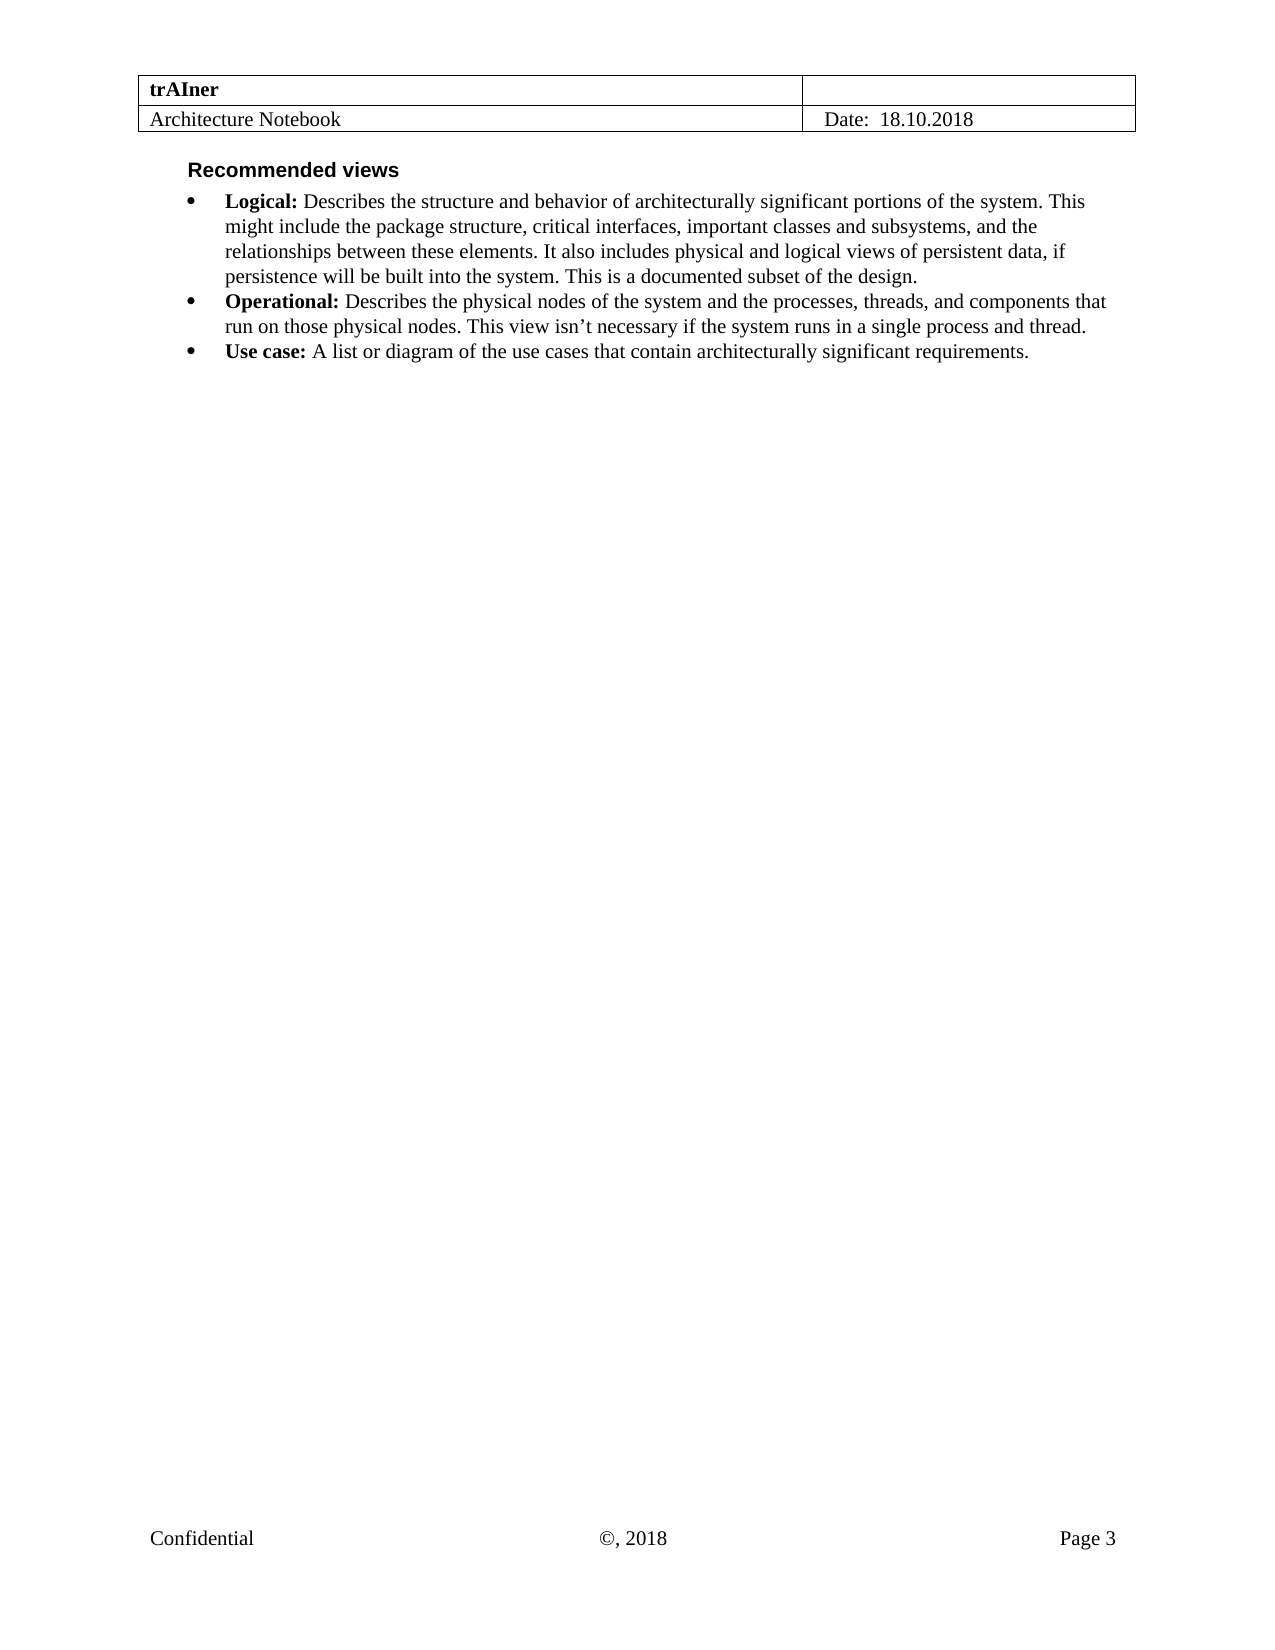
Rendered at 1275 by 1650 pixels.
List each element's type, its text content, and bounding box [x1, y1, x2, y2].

list Logical: Describes the structure and behavior of architecturally significant portions of the system. This might include the package structure, critical interfaces, important classes and subsystems, and the relationships between these elements. It also includes physical and logical views of persistent data, if persistence will be built into the system. This is a documented subset of the design. [187, 188, 1125, 288]
list Use case: A list or diagram of the use cases that contain architecturally significant requirements. [187, 338, 1125, 363]
subtitle Recommended views [150, 157, 1125, 182]
list Operational: Describes the physical nodes of the system and the processes, threads, and components that run on those physical nodes. This view isn’t necessary if the system runs in a single process and thread. [187, 288, 1125, 338]
